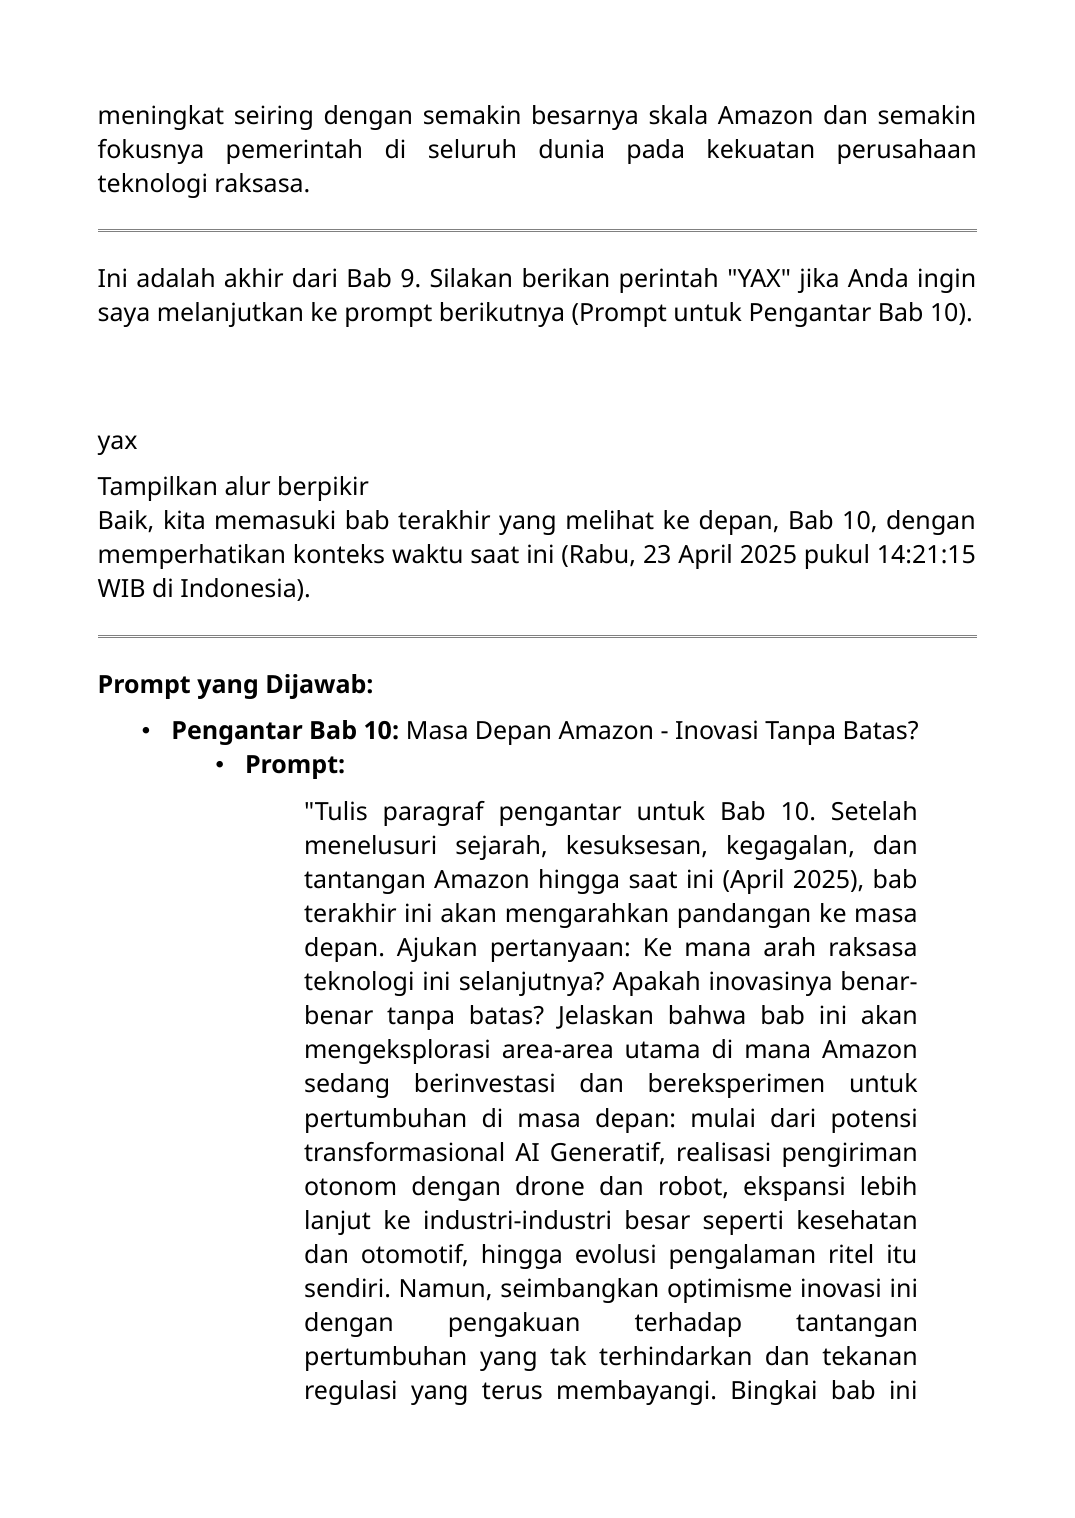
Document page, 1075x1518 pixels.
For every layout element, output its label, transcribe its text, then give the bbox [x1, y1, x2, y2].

text meningkat seiring dengan semakin besarnya skala Amazon dan semakin fokusnya pemerintah di seluruh dunia pada kekuatan perusahaan teknologi raksasa. [97, 97, 977, 200]
text Tampilkan alur berpikir [97, 469, 977, 503]
text Baik, kita memasuki bab terakhir yang melihat ke depan, Bab 10, dengan memperhatikan konteks waktu saat ini (Rabu, 23 April 2025 pukul 14:21:15 WIB di Indonesia). [97, 503, 977, 605]
text Prompt yang Dijawab: [97, 666, 977, 701]
list Pengantar Bab 10: Masa Depan Amazon - Inovasi Tanpa Batas? [142, 713, 977, 747]
list Prompt: [215, 747, 977, 781]
text yax [97, 422, 977, 456]
text Ini adalah akhir dari Bab 9. Silakan berikan perintah "YAX" jika Anda ingin saya melanjutkan ke prompt berikutnya (Prompt untuk Pengantar Bab 10). [97, 261, 977, 329]
list "Tulis paragraf pengantar untuk Bab 10. Setelah menelusuri sejarah, kesuksesan, kegagalan, dan tantangan Amazon hingga saat ini (April 2025), bab terakhir ini akan mengarahkan pandangan ke masa depan. Ajukan pertanyaan: Ke mana arah raksasa teknologi ini selanjutnya? Apakah inovasinya benar-benar tanpa batas? Jelaskan bahwa bab ini akan mengeksplorasi area-area utama di mana Amazon sedang berinvestasi dan bereksperimen untuk pertumbuhan di masa depan: mulai dari potensi transformasional AI Generatif, realisasi pengiriman otonom dengan drone dan robot, ekspansi lebih lanjut ke industri-industri besar seperti kesehatan dan otomotif, hingga evolusi pengalaman ritel itu sendiri. Namun, seimbangkan optimisme inovasi ini dengan pengakuan terhadap tantangan pertumbuhan yang tak terhindarkan dan tekanan regulasi yang terus membayangi. Bingkai bab ini [274, 794, 918, 1407]
